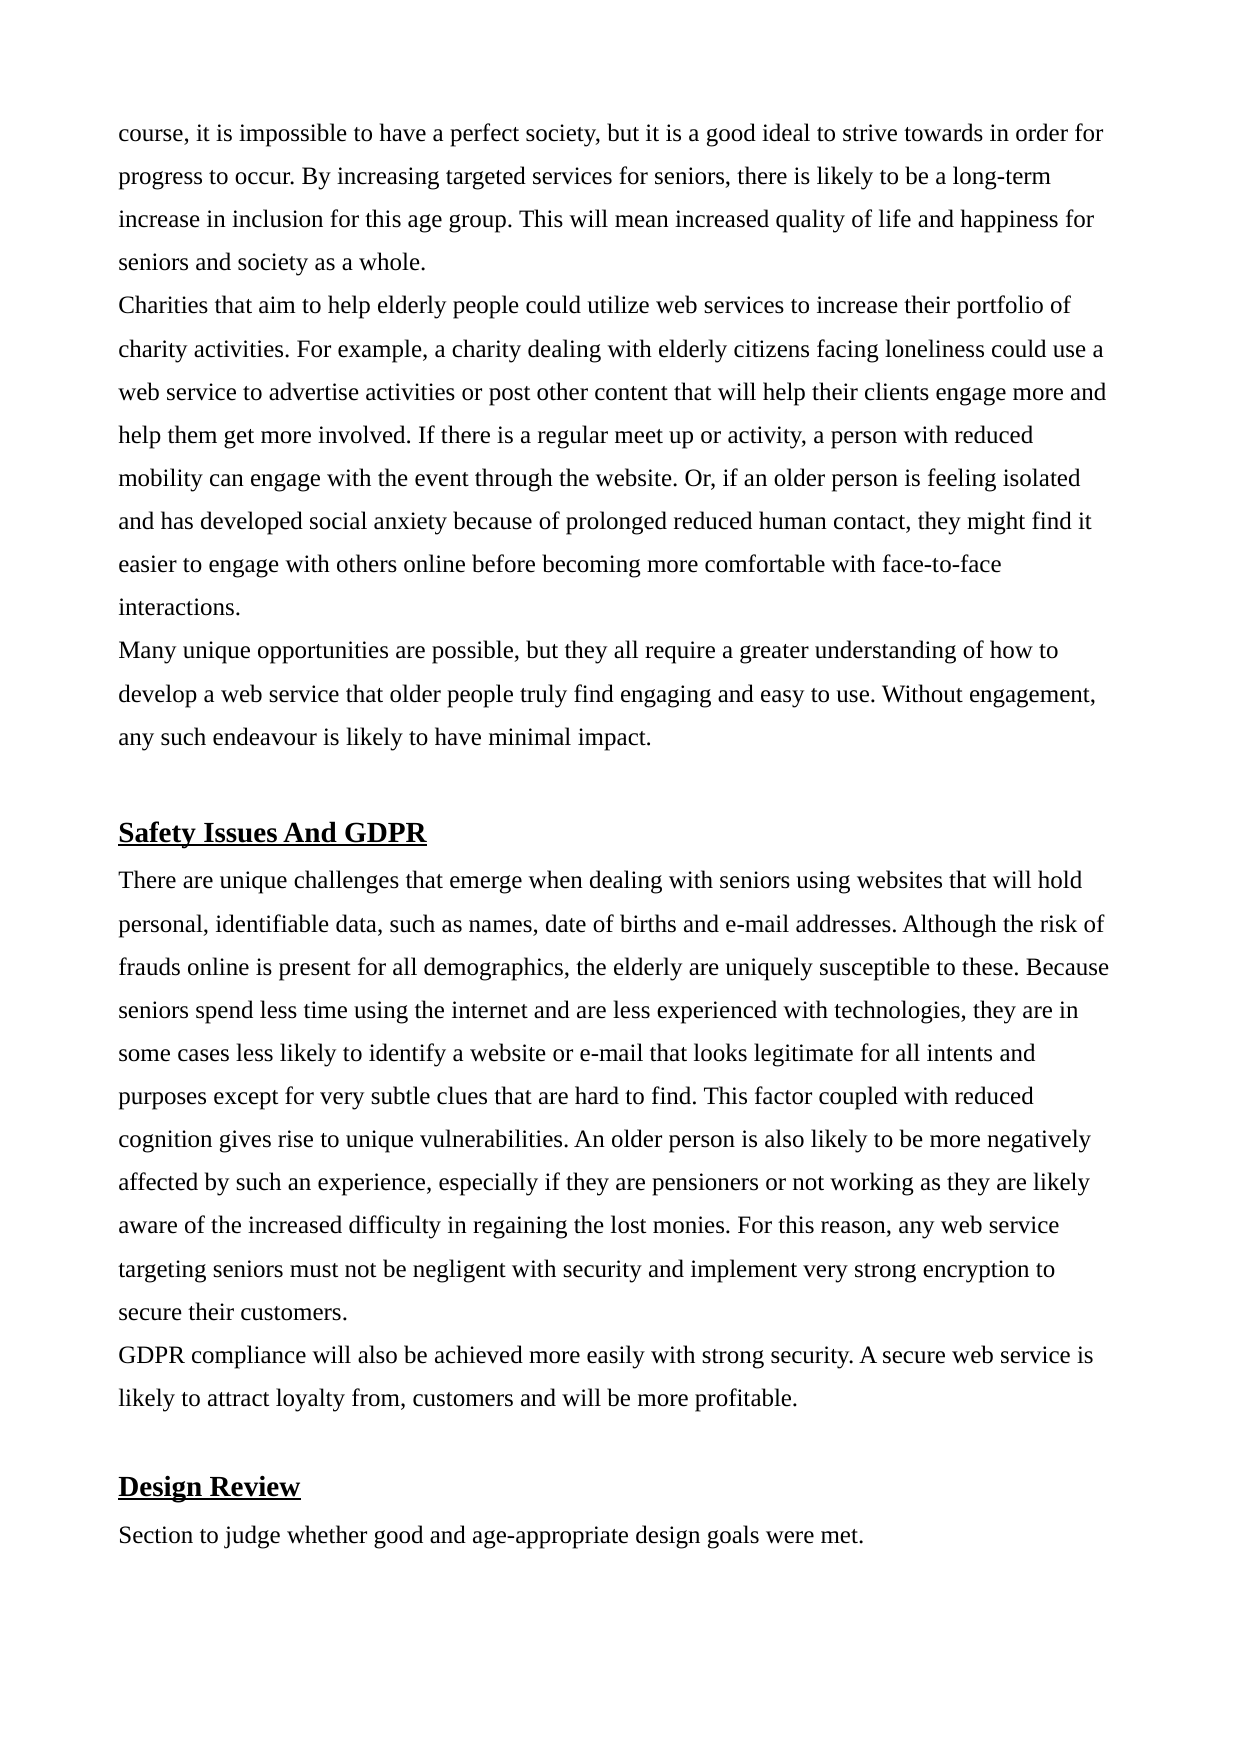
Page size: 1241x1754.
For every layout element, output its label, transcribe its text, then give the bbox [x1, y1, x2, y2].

text Safety Issues And GDPR [118, 815, 1122, 849]
text course, it is impossible to have a perfect society, but it is a good ideal to strive towards in order for progress to occur. By increasing targeted services for seniors, there is likely to be a long-term increase in inclusion for this age group. This will mean increased quality of life and happiness for seniors and society as a whole. [118, 118, 1122, 276]
text Many unique opportunities are possible, but they all require a greater understanding of how to develop a web service that older people truly find engaging and easy to use. Without engagement, any such endeavour is likely to have minimal impact. [118, 636, 1122, 751]
text Charities that aim to help elderly people could utilize web services to increase their portfolio of charity activities. For example, a charity dealing with elderly citizens facing loneliness could use a web service to advertise activities or post other content that will help their clients engage more and help them get more involved. If there is a regular meet up or activity, a person with reduced mobility can engage with the event through the website. Or, if an older person is feeling isolated and has developed social anxiety because of prolonged reduced human contact, they might find it easier to engage with others online before becoming more comfortable with face-to-face interactions. [118, 291, 1122, 621]
text GDPR compliance will also be achieved more easily with strong security. A secure web service is likely to attract loyalty from, customers and will be more profitable. [118, 1340, 1122, 1412]
text Section to judge whether good and age-appropriate design goals were met. [118, 1520, 1122, 1548]
text There are unique challenges that emerge when dealing with seniors using websites that will hold personal, identifiable data, such as names, date of births and e-mail addresses. Although the risk of frauds online is present for all demographics, the elderly are uniquely susceptible to these. Because seniors spend less time using the internet and are less experienced with technologies, they are in some cases less likely to identify a website or e-mail that looks legitimate for all intents and purposes except for very subtle clues that are hard to find. This factor coupled with reduced cognition gives rise to unique vulnerabilities. An older person is also likely to be more negatively affected by such an experience, especially if they are pensioners or not working as they are likely aware of the increased difficulty in regaining the lost monies. For this reason, any web service targeting seniors must not be negligent with security and implement very strong encryption to secure their customers. [118, 866, 1122, 1326]
text Design Review [118, 1469, 1122, 1503]
